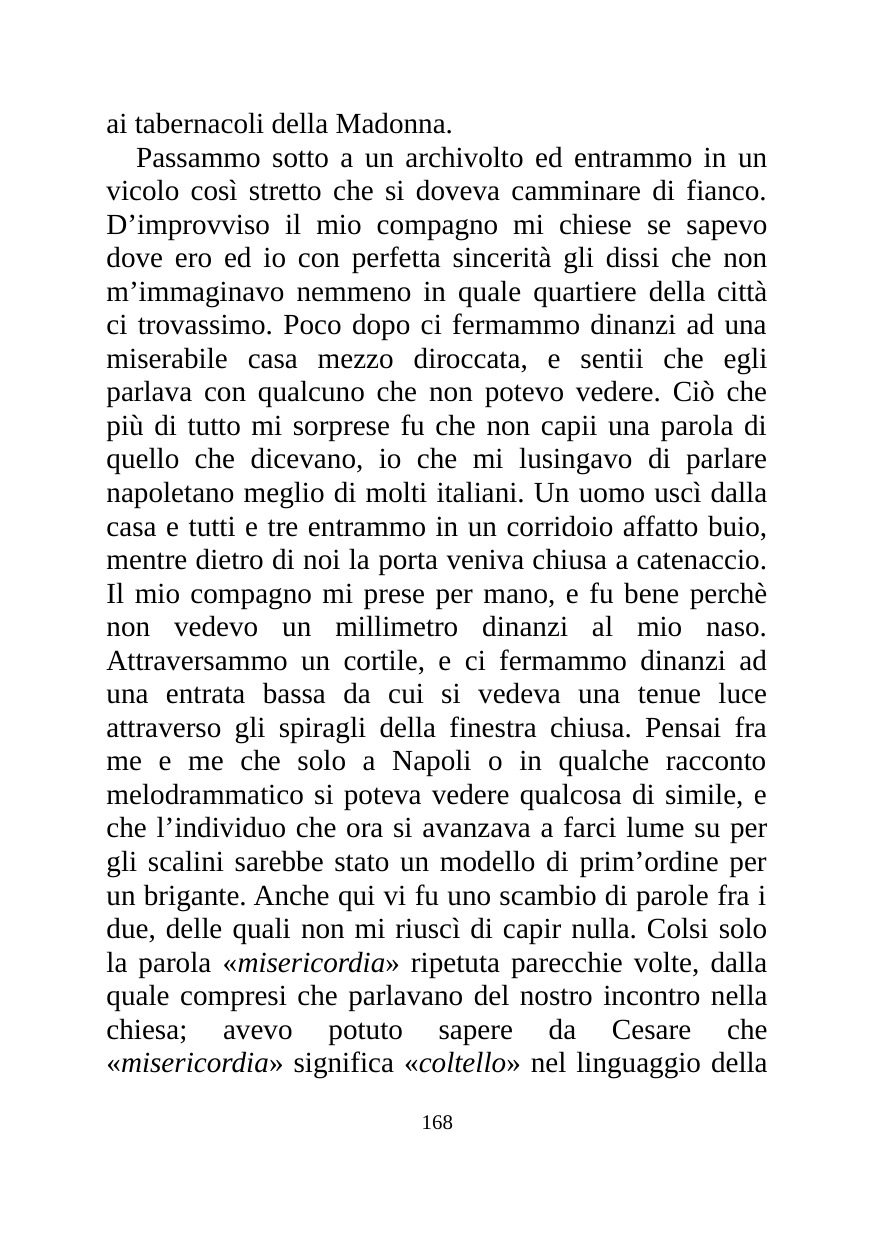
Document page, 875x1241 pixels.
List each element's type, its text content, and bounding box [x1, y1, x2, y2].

text Passammo sotto a un archivolto ed entrammo in un vicolo così stretto che si doveva camminare di fianco. D’improvviso il mio compagno mi chiese se sapevo dove ero ed io con perfetta sincerità gli dissi che non m’immaginavo nemmeno in quale quartiere della città ci trovassimo. Poco dopo ci fermammo dinanzi ad una miserabile casa mezzo diroccata, e sentii che egli parlava con qualcuno che non potevo vedere. Ciò che più di tutto mi sorprese fu che non capii una parola di quello che dicevano, io che mi lusingavo di parlare napoletano meglio di molti italiani. Un uomo uscì dalla casa e tutti e tre entrammo in un corridoio affatto buio, mentre dietro di noi la porta veniva chiusa a catenaccio. Il mio compagno mi prese per mano, e fu bene perchè non vedevo un millimetro dinanzi al mio naso. Attraversammo un cortile, e ci fermammo dinanzi ad una entrata bassa da cui si vedeva una tenue luce attraverso gli spiragli della finestra chiusa. Pensai fra me e me che solo a Napoli o in qualche racconto melodrammatico si poteva vedere qualcosa di simile, e che l’individuo che ora si avanzava a farci lume su per gli scalini sarebbe stato un modello di prim’ordine per un brigante. Anche qui vi fu uno scambio di parole fra i due, delle quali non mi riuscì di capir nulla. Colsi solo la parola «misericordia» ripetuta parecchie volte, dalla quale compresi che parlavano del nostro incontro nella chiesa; avevo potuto sapere da Cesare che «misericordia» significa «coltello» nel linguaggio della [106, 140, 768, 1079]
text ai tabernacoli della Madonna. [106, 106, 768, 140]
